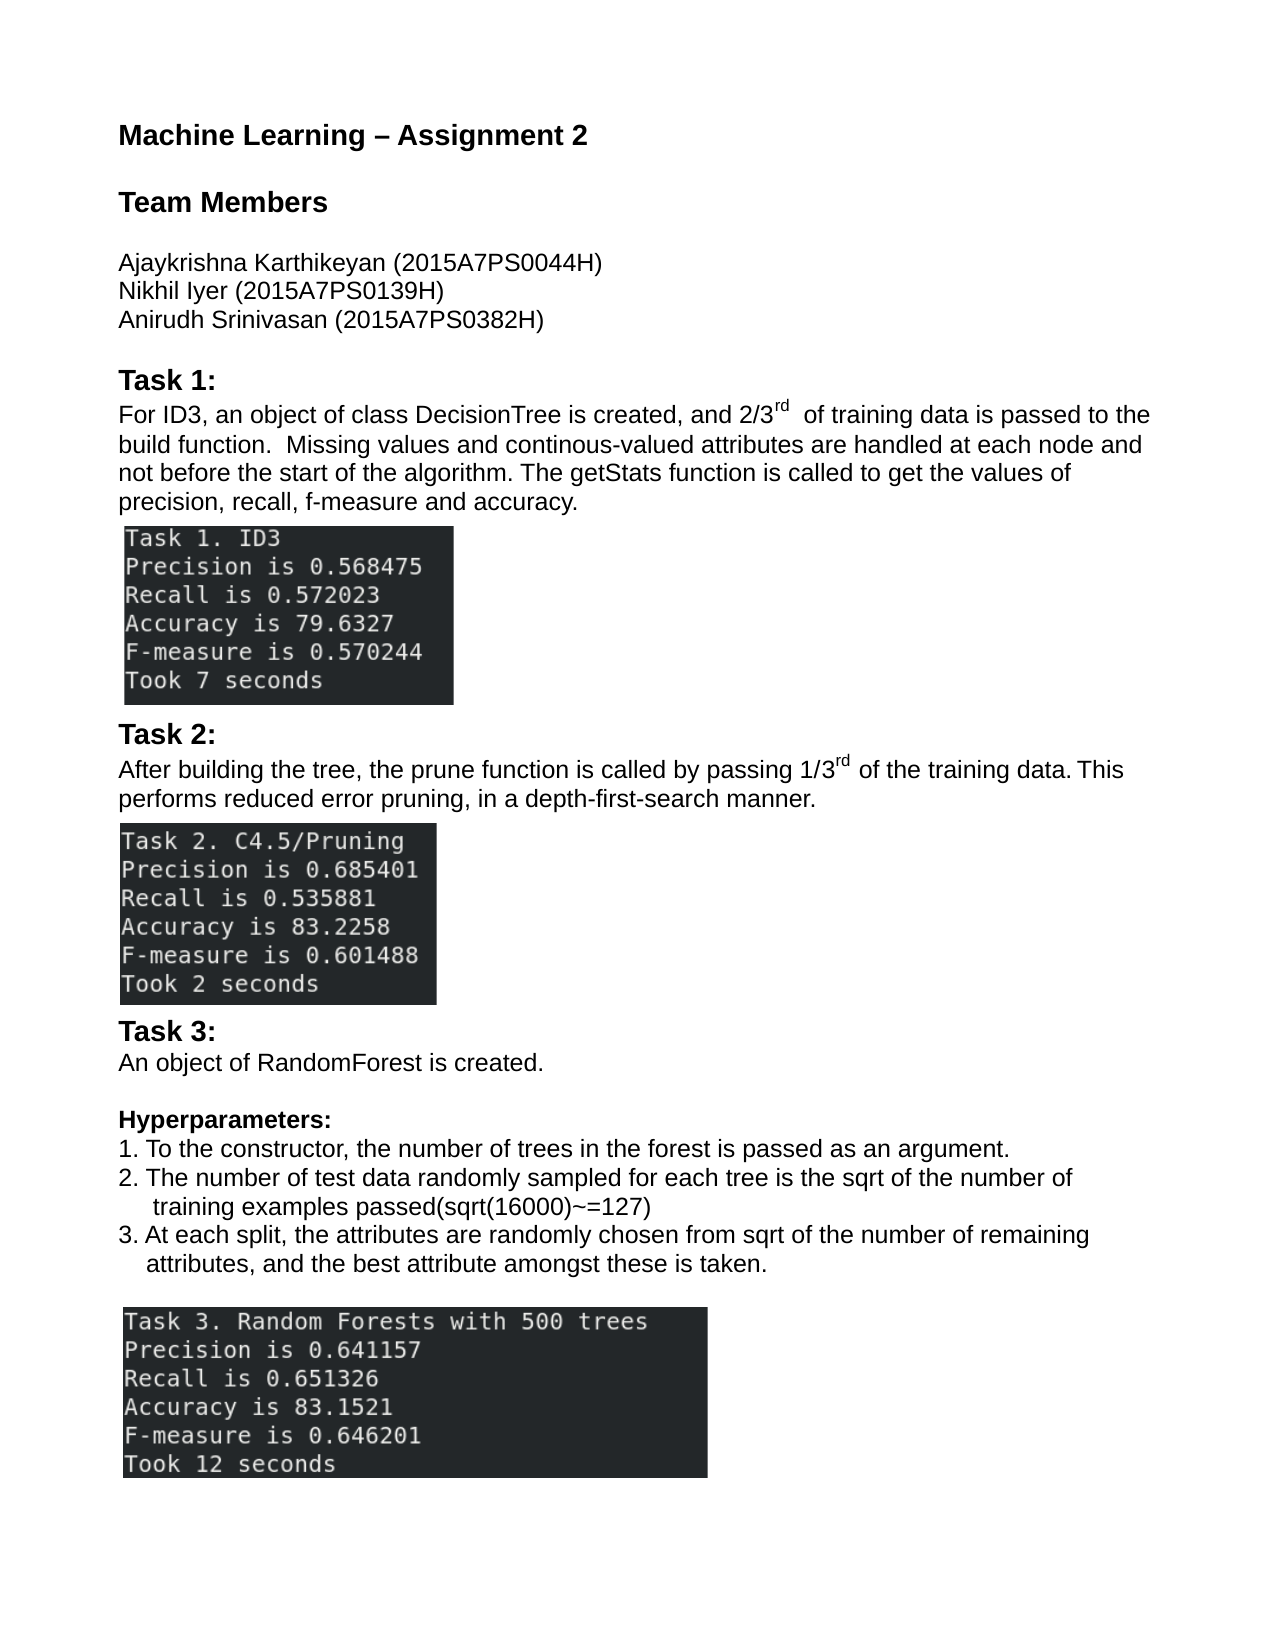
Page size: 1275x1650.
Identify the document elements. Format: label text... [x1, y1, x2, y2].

text Anirudh Srinivasan (2015A7PS0382H) [118, 305, 1157, 334]
text An object of RandomForest is created. [118, 1048, 1157, 1076]
text Task 2: [118, 717, 1157, 751]
text For ID3, an object of class DecisionTree is created, and 2/3rd of training data is passed to the build function. Missing values and continous-valued attributes are handled at each node and not before the start of the algorithm. The getStats function is called to get the values of precision, recall, f-measure and accuracy. [118, 396, 1157, 516]
text 3. At each split, the attributes are randomly chosen from sqrt of the number of remaining attributes, and the best attribute amongst these is taken. [118, 1220, 1157, 1278]
picture [124, 526, 454, 705]
picture [120, 823, 437, 1005]
text Machine Learning – Assignment 2 [118, 118, 1157, 152]
picture [123, 1307, 708, 1478]
text Ajaykrishna Karthikeyan (2015A7PS0044H) [118, 247, 1157, 276]
text After building the tree, the prune function is called by passing 1/3rd of the training data. This performs reduced error pruning, in a depth-first-search manner. [118, 751, 1157, 813]
text Nikhil Iyer (2015A7PS0139H) [118, 276, 1157, 305]
text Team Members [118, 185, 1157, 219]
text 1. To the constructor, the number of trees in the forest is passed as an argument. [118, 1134, 1157, 1163]
text Task 1: [118, 362, 1157, 396]
text 2. The number of test data randomly sampled for each tree is the sqrt of the number of training examples passed(sqrt(16000)~=127) [118, 1163, 1157, 1220]
text Hyperparameters: [118, 1105, 1157, 1134]
text Task 3: [118, 1014, 1157, 1048]
